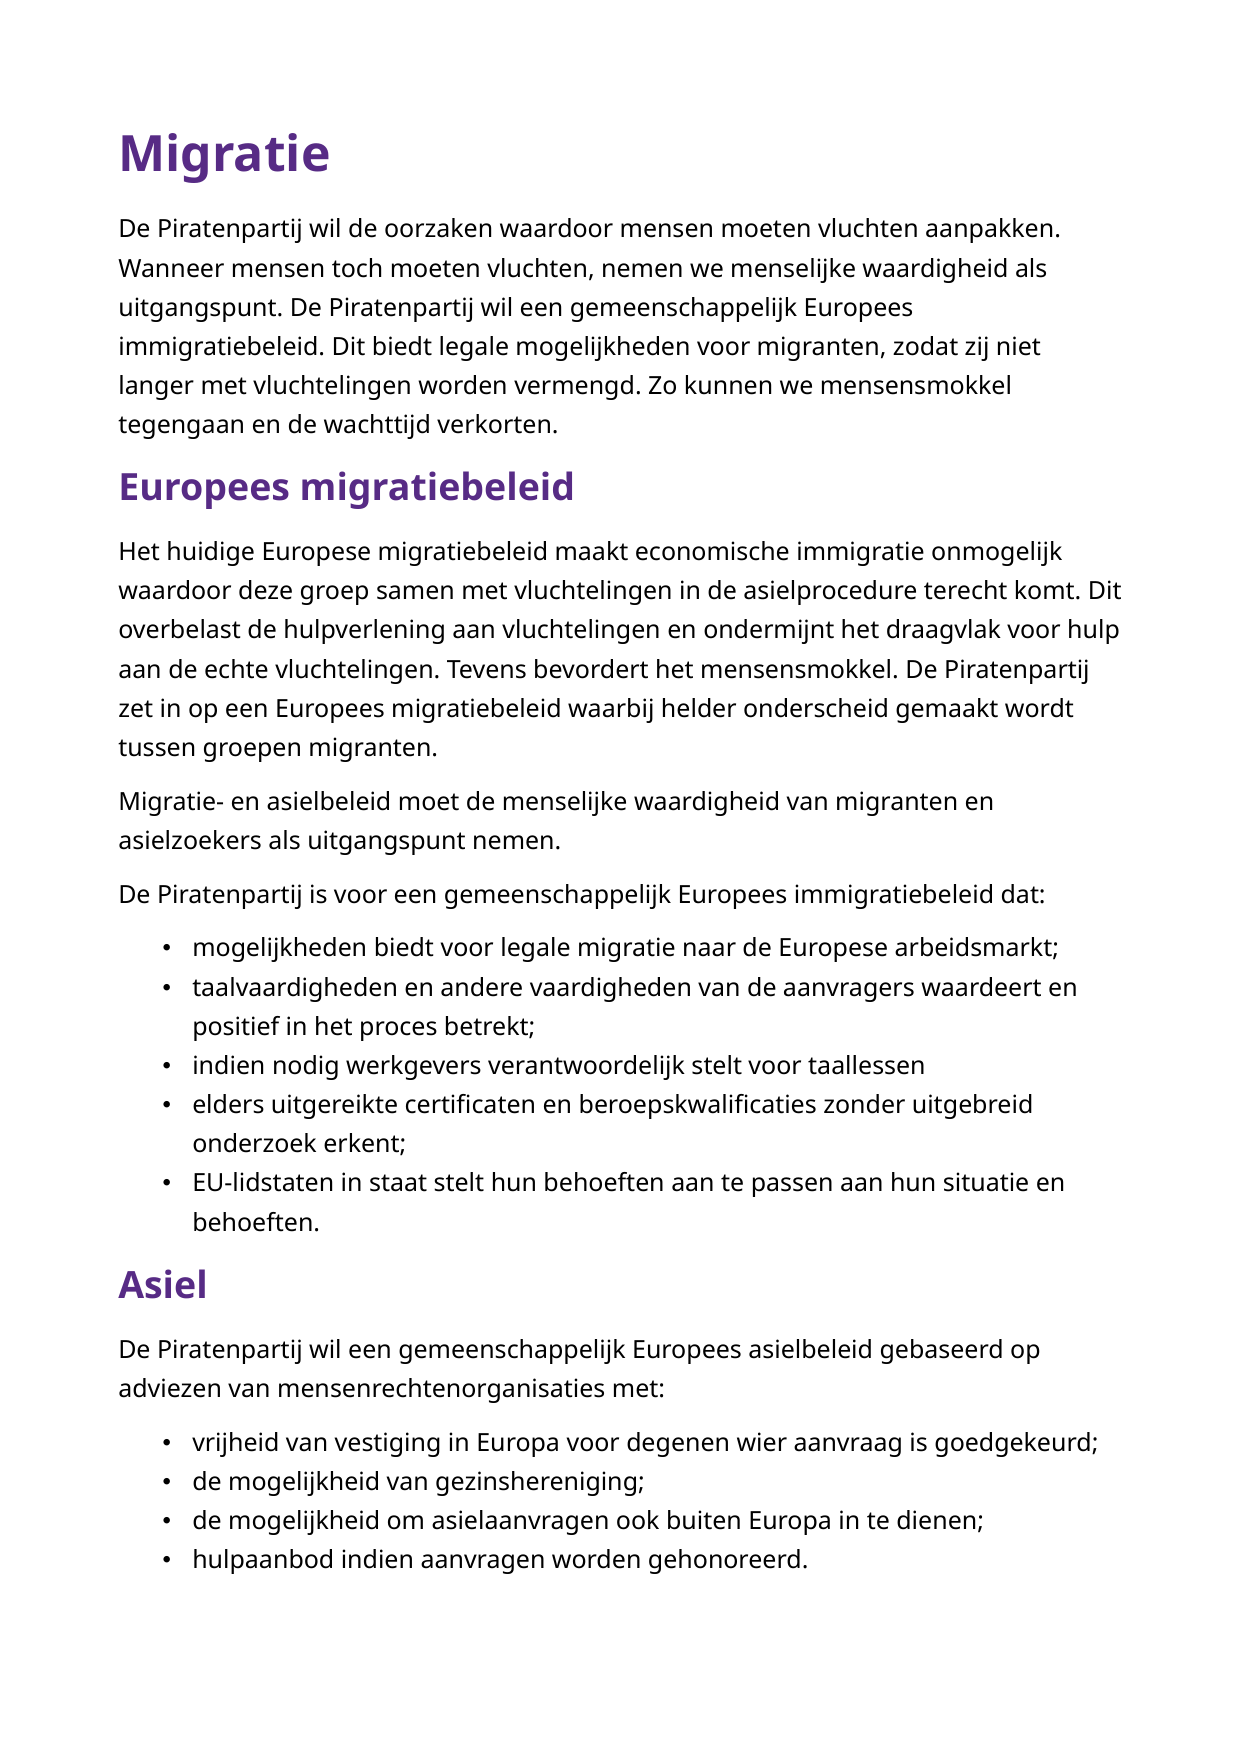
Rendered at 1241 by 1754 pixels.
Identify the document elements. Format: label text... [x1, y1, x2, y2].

list hulpaanbod indien aanvragen worden gehonoreerd. [162, 1542, 1122, 1576]
list de mogelijkheid om asielaanvragen ook buiten Europa in te dienen; [162, 1502, 1122, 1537]
list taalvaardigheden en andere vaardigheden van de aanvragers waardeert en positief in het proces betrekt; [162, 969, 1122, 1042]
subtitle Migratie [118, 118, 1122, 186]
subtitle Europees migratiebeleid [118, 461, 1122, 512]
list EU-lidstaten in staat stelt hun behoeften aan te passen aan hun situatie en behoeften. [162, 1165, 1122, 1238]
list vrijheid van vestiging in Europa voor degenen wier aanvraag is goedgekeurd; [162, 1424, 1122, 1458]
text Het huidige Europese migratiebeleid maakt economische immigratie onmogelijk waardoor deze groep samen met vluchtelingen in de asielprocedure terecht komt. Dit overbelast de hulpverlening aan vluchtelingen en ondermijnt het draagvlak voor hulp aan de echte vluchtelingen. Tevens bevordert het mensensmokkel. De Piratenpartij zet in op een Europees migratiebeleid waarbij helder onderscheid gemaakt wordt tussen groepen migranten. [118, 534, 1122, 764]
text De Piratenpartij wil de oorzaken waardoor mensen moeten vluchten aanpakken. Wanneer mensen toch moeten vluchten, nemen we menselijke waardigheid als uitgangspunt. De Piratenpartij wil een gemeenschappelijk Europees immigratiebeleid. Dit biedt legale mogelijkheden voor migranten, zodat zij niet langer met vluchtelingen worden vermengd. Zo kunnen we mensensmokkel tegengaan en de wachttijd verkorten. [118, 211, 1122, 441]
list de mogelijkheid van gezinshereniging; [162, 1463, 1122, 1497]
list elders uitgereikte certificaten en beroepskwalificaties zonder uitgebreid onderzoek erkent; [162, 1087, 1122, 1160]
text De Piratenpartij is voor een gemeenschappelijk Europees immigratiebeleid dat: [118, 876, 1122, 910]
list indien nodig werkgevers verantwoordelijk stelt voor taallessen [162, 1048, 1122, 1082]
text De Piratenpartij wil een gemeenschappelijk Europees asielbeleid gebaseerd op adviezen van mensenrechtenorganisaties met: [118, 1331, 1122, 1404]
text Migratie- en asielbeleid moet de menselijke waardigheid van migranten en asielzoekers als uitgangspunt nemen. [118, 783, 1122, 857]
subtitle Asiel [118, 1258, 1122, 1309]
list mogelijkheden biedt voor legale migratie naar de Europese arbeidsmarkt; [162, 930, 1122, 964]
